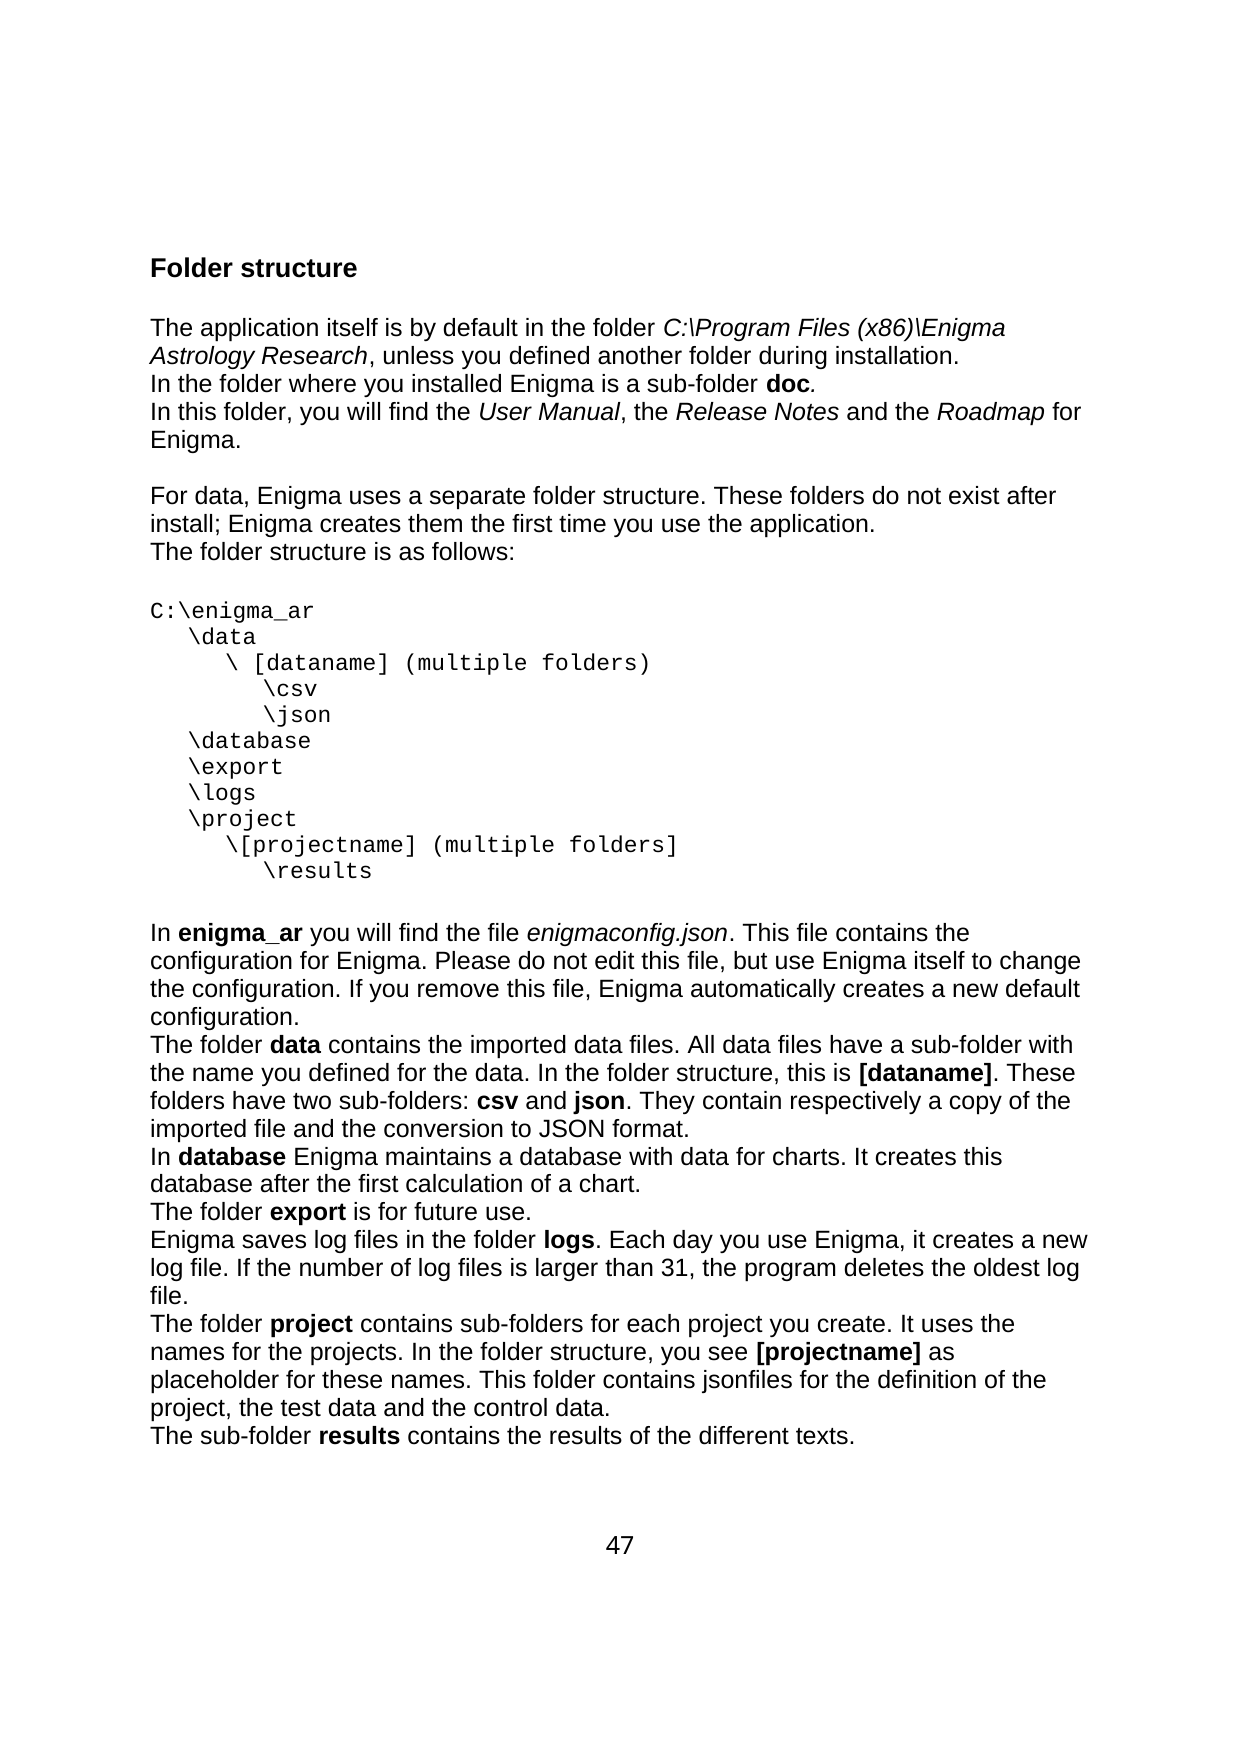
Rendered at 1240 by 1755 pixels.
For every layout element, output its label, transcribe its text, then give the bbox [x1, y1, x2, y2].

text In the folder where you installed Enigma is a sub-folder doc. [150, 370, 1089, 398]
text For data, Enigma uses a separate folder structure. These folders do not exist after install; Enigma creates them the first time you use the application. [150, 482, 1089, 538]
subtitle Folder structure [150, 253, 1089, 284]
text \export [150, 755, 1089, 781]
text In this folder, you will find the User Manual, the Release Notes and the Roadmap for Enigma. [150, 398, 1089, 454]
text The sub-folder results contains the results of the different texts. [150, 1421, 1089, 1449]
text \[projectname] (multiple folders] [150, 833, 1089, 859]
text \data [150, 626, 1089, 651]
text In enigma_ar you will find the file enigmaconfig.json. This file contains the configuration for Enigma. Please do not edit this file, but use Enigma itself to change the configuration. If you remove this file, Enigma automatically creates a new default configuration. [150, 919, 1089, 1031]
text \ [dataname] (multiple folders) [150, 651, 1089, 677]
text The folder export is for future use. [150, 1198, 1089, 1226]
text \results [150, 859, 1089, 885]
text The application itself is by default in the folder C:\Program Files (x86)\Enigma Astrology Research, unless you defined another folder during installation. [150, 314, 1089, 370]
text In database Enigma maintains a database with data for charts. It creates this database after the first calculation of a chart. [150, 1142, 1089, 1198]
text C:\enigma_ar [150, 599, 1089, 626]
text \database [150, 729, 1089, 755]
text \logs [150, 781, 1089, 807]
text The folder project contains sub-folders for each project you create. It uses the names for the projects. In the folder structure, you see [projectname] as placeholder for these names. This folder contains jsonfiles for the definition of the project, the test data and the control data. [150, 1310, 1089, 1421]
text Enigma saves log files in the folder logs. Each day you use Enigma, it creates a new log file. If the number of log files is larger than 31, the program deletes the oldest log file. [150, 1226, 1089, 1310]
text \project [150, 807, 1089, 833]
text \json [150, 703, 1089, 729]
text The folder data contains the imported data files. All data files have a sub-folder with the name you defined for the data. In the folder structure, this is [dataname]. These folders have two sub-folders: csv and json. They contain respectively a copy of the imported file and the conversion to JSON format. [150, 1031, 1089, 1142]
text The folder structure is as follows: [150, 538, 1089, 566]
text \csv [150, 677, 1089, 703]
